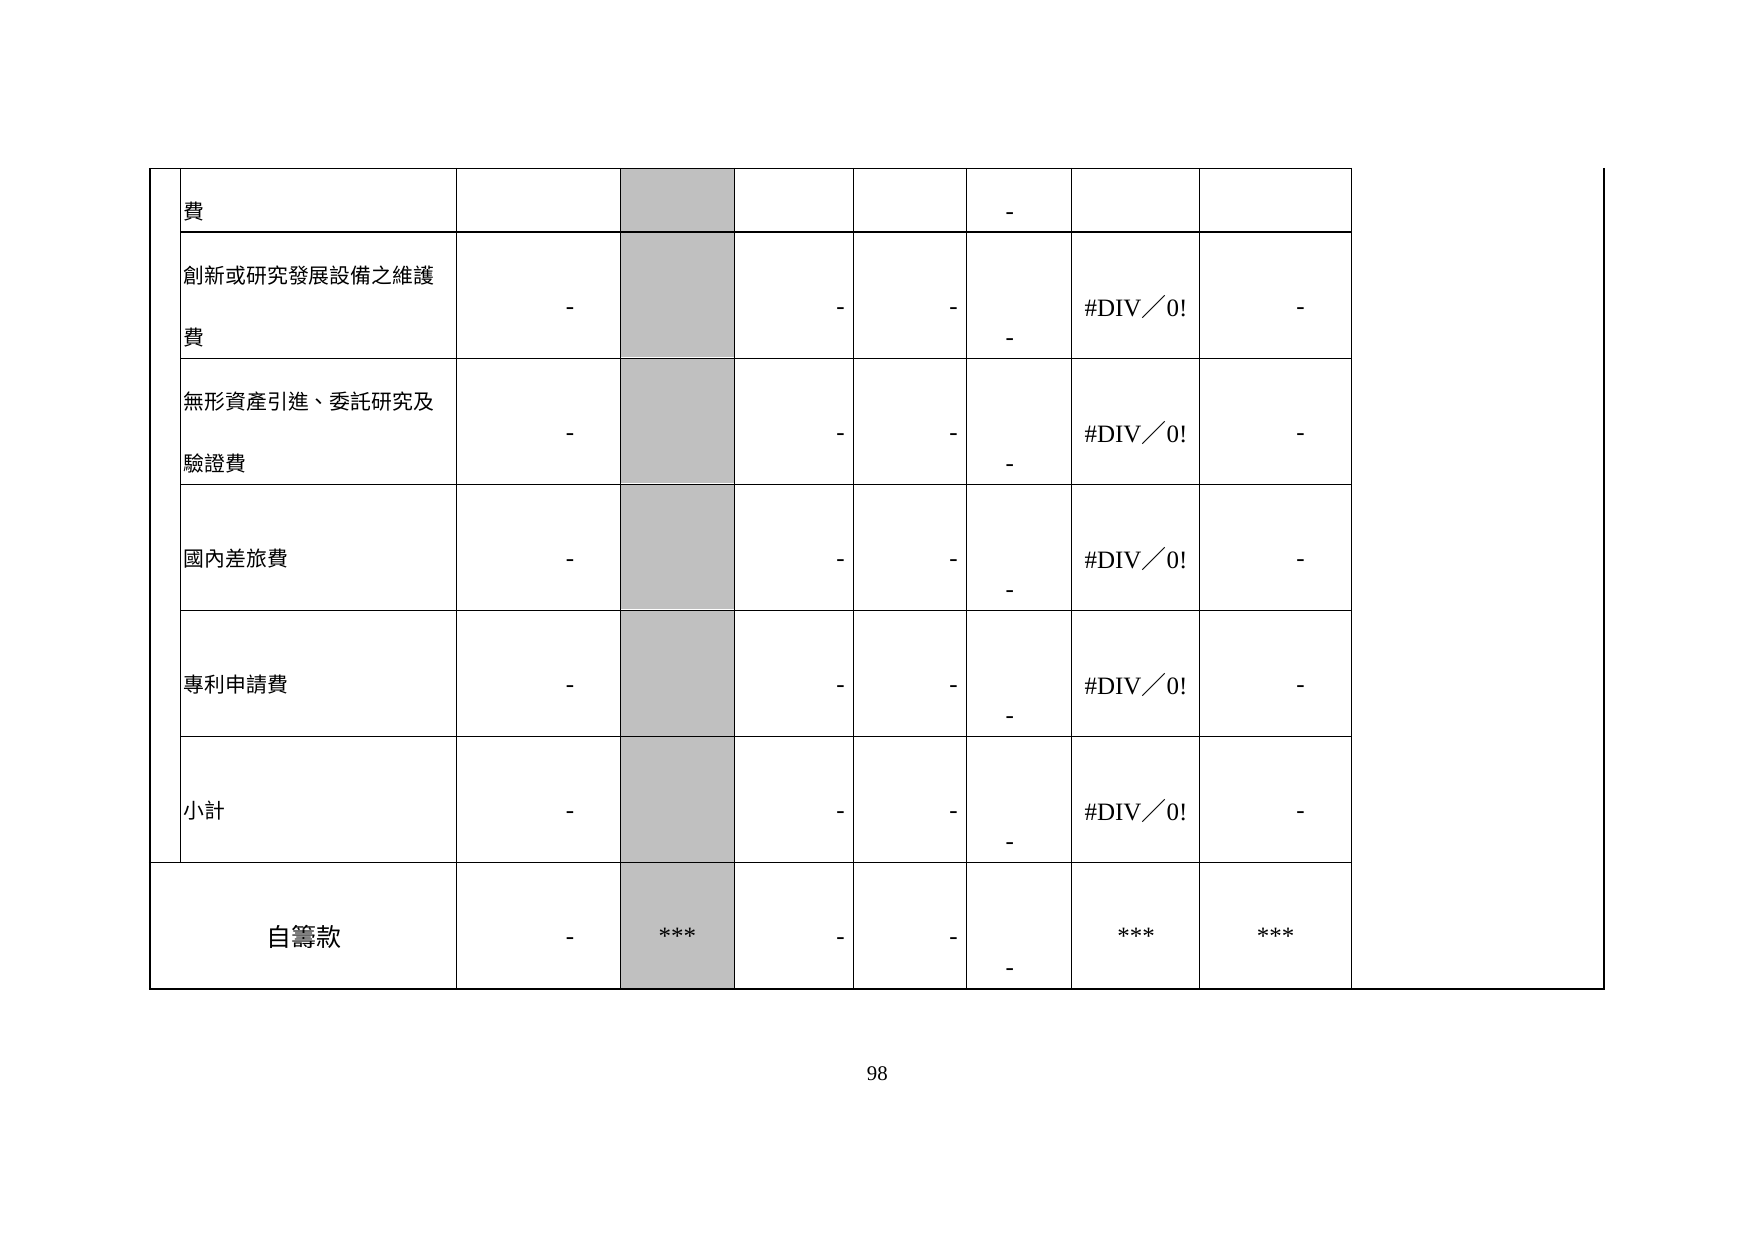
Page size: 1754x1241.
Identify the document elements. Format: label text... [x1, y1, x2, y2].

table_cell 創新或研究發展設備之維護費 [181, 233, 456, 357]
table_cell - [854, 169, 966, 231]
table_cell 專利申請費 [181, 611, 456, 736]
table_cell - [967, 169, 1071, 231]
table_cell [1352, 231, 1603, 357]
table_cell 自籌款 [151, 863, 456, 988]
table_cell - [457, 359, 620, 483]
table_cell - [967, 863, 1071, 988]
table_cell - [967, 233, 1071, 357]
table_cell - [735, 737, 853, 862]
table_cell *** [1072, 863, 1199, 988]
table_cell #DIV／0! [1072, 359, 1199, 483]
table_cell - [854, 233, 966, 357]
table_cell 國內差旅費 [181, 485, 456, 609]
table_cell 費 [181, 169, 456, 231]
table_cell - [967, 359, 1071, 483]
table_cell - [854, 737, 966, 862]
table_cell [1352, 862, 1603, 988]
table_cell - [735, 485, 853, 609]
table_cell #DIV／0! [1072, 233, 1199, 357]
table_cell - [967, 611, 1071, 736]
table_cell - [735, 359, 853, 483]
table_cell - [735, 863, 853, 988]
table_cell - [457, 611, 620, 736]
table_cell - [735, 233, 853, 357]
table_cell [1352, 736, 1603, 862]
table_cell - [967, 737, 1071, 862]
table_cell [621, 611, 734, 736]
table_cell [1072, 169, 1199, 231]
table_cell [621, 233, 734, 357]
table_cell - [854, 359, 966, 483]
table_cell [621, 737, 734, 862]
table_cell [1352, 168, 1603, 231]
table_cell - [457, 737, 620, 862]
table_cell #DIV／0! [1072, 485, 1199, 609]
table_cell [1352, 484, 1603, 609]
table_cell - [854, 863, 966, 988]
table_cell - [457, 233, 620, 357]
table_cell [621, 485, 734, 609]
table_cell - [735, 611, 853, 736]
table_cell [151, 169, 180, 862]
table_cell #DIV／0! [1072, 737, 1199, 862]
table_cell - [1200, 169, 1351, 231]
table_cell - [1200, 737, 1351, 862]
table_cell [621, 169, 734, 231]
table_cell [1352, 358, 1603, 483]
table_cell - [1200, 485, 1351, 609]
table_cell [621, 359, 734, 483]
table_cell *** [621, 863, 734, 988]
table_cell - [854, 611, 966, 736]
table_cell - [1200, 611, 1351, 736]
table_cell - [457, 863, 620, 988]
table_cell - [457, 485, 620, 609]
table_cell #DIV／0! [1072, 611, 1199, 736]
table_cell - [735, 169, 853, 231]
table_cell - [1200, 359, 1351, 483]
table_cell 無形資產引進、委託研究及驗證費 [181, 359, 456, 483]
table_cell - [457, 169, 620, 231]
table_cell - [967, 485, 1071, 609]
table_cell *** [1200, 863, 1351, 988]
table_cell [1352, 610, 1603, 736]
table_cell - [854, 485, 966, 609]
table_cell - [1200, 233, 1351, 357]
table_cell 小計 [181, 737, 456, 862]
